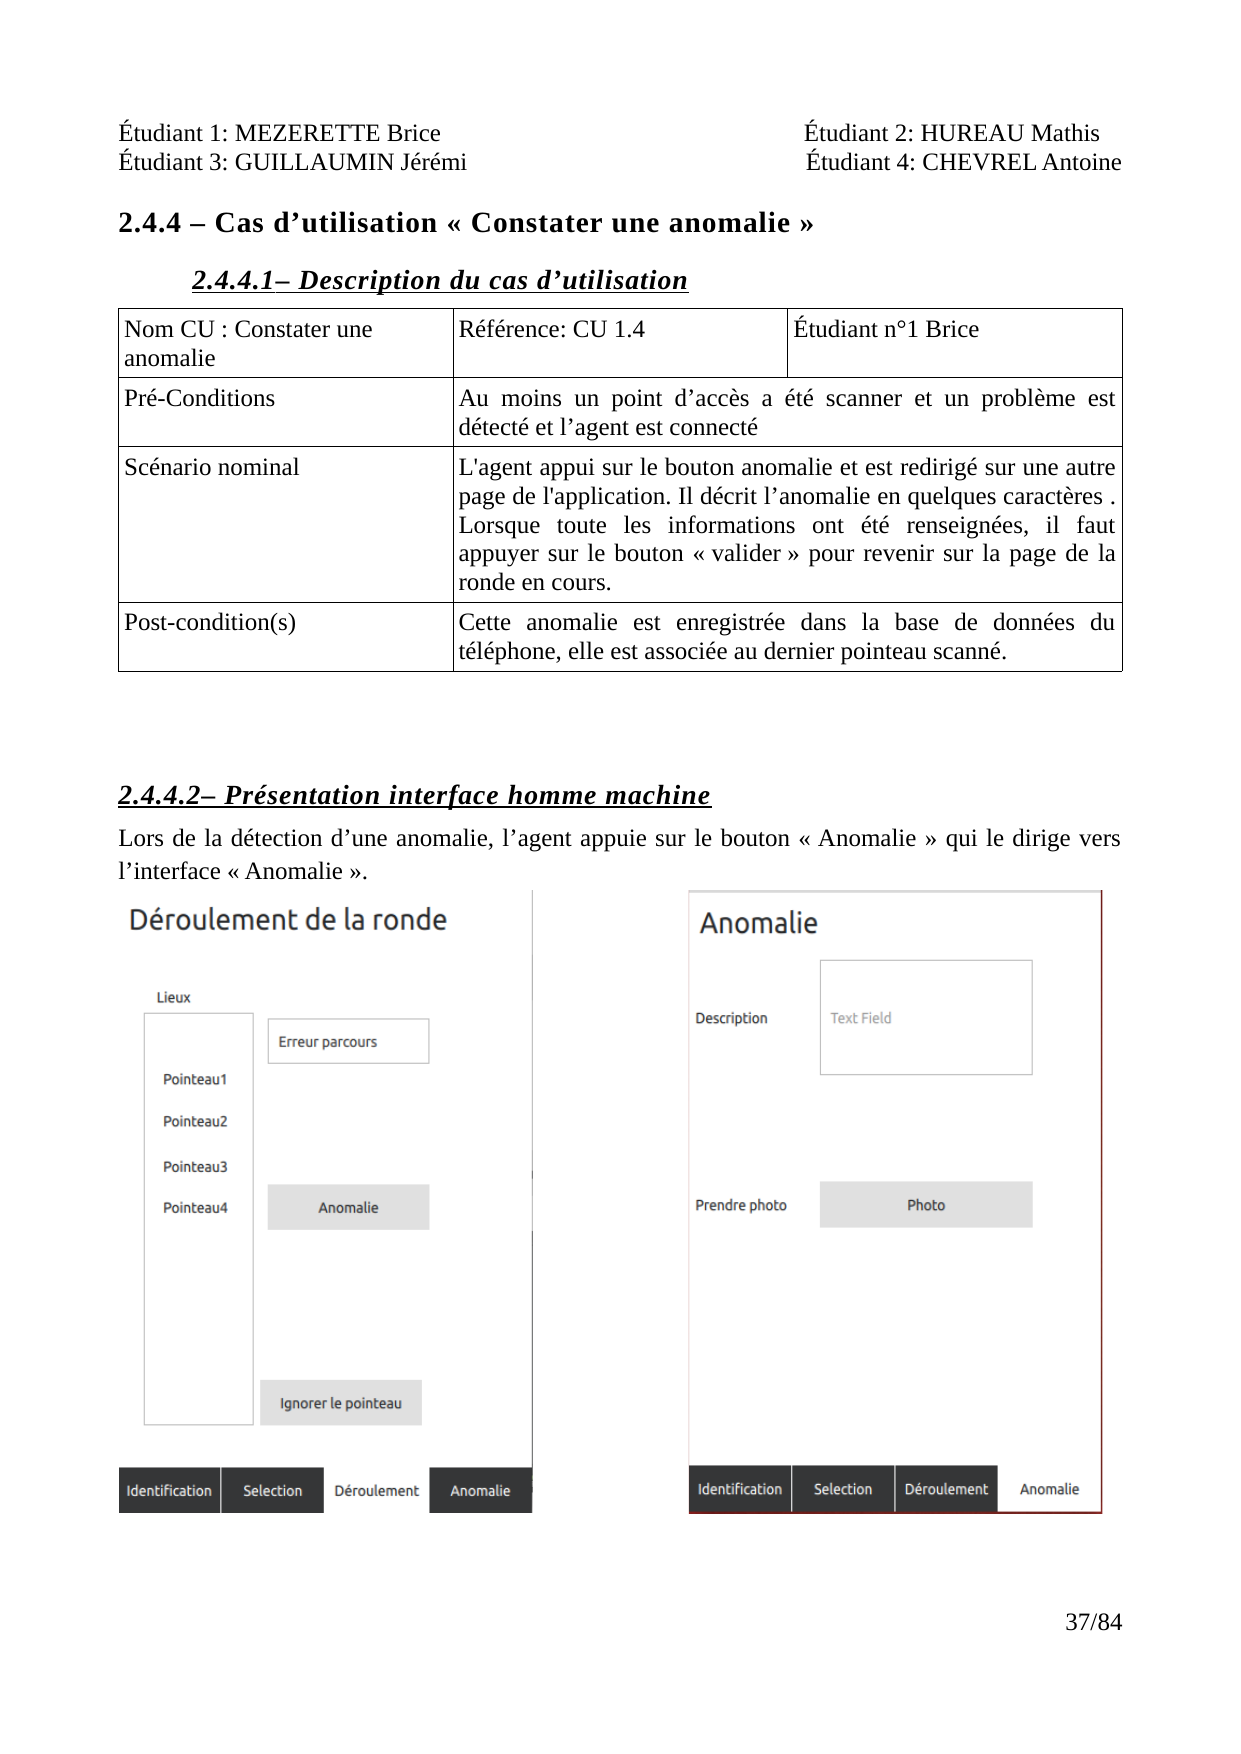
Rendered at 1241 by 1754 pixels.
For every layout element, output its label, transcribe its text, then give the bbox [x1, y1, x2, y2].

table_header Étudiant n°1 Brice [788, 309, 1122, 377]
table_cell Au moins un point d’accès a été scanner et un problème est détecté et l’agent est connecté [454, 378, 1122, 446]
subtitle 2.4.4.2– Présentation interface homme machine [118, 778, 1122, 810]
table_header Nom CU : Constater une anomalie [119, 309, 453, 377]
table_cell Pré-Conditions [119, 378, 453, 446]
table_cell Post-condition(s) [119, 603, 453, 671]
subtitle 2.4.4.1– Description du cas d’utilisation [118, 264, 1122, 296]
table_cell Scénario nominal [119, 447, 453, 602]
picture [688, 890, 1103, 1514]
table_cell Cette anomalie est enregistrée dans la base de données du téléphone, elle est associée au dernier pointeau scanné. [454, 603, 1122, 671]
subtitle 2.4.4 – Cas d’utilisation « Constater une anomalie » [118, 205, 1122, 239]
text Lors de la détection d’une anomalie, l’agent appuie sur le bouton « Anomalie » qui le dirige vers l’interface « Anomalie ». [118, 823, 1122, 885]
table_cell L'agent appui sur le bouton anomalie et est redirigé sur une autre page de l'application. Il décrit l’anomalie en quelques caractères . Lorsque toute les informations ont été renseignées, il faut appuyer sur le bouton « valider » pour revenir sur la page de la ronde en cours. [454, 447, 1122, 602]
picture [119, 890, 533, 1513]
table_header Référence: CU 1.4 [454, 309, 787, 377]
